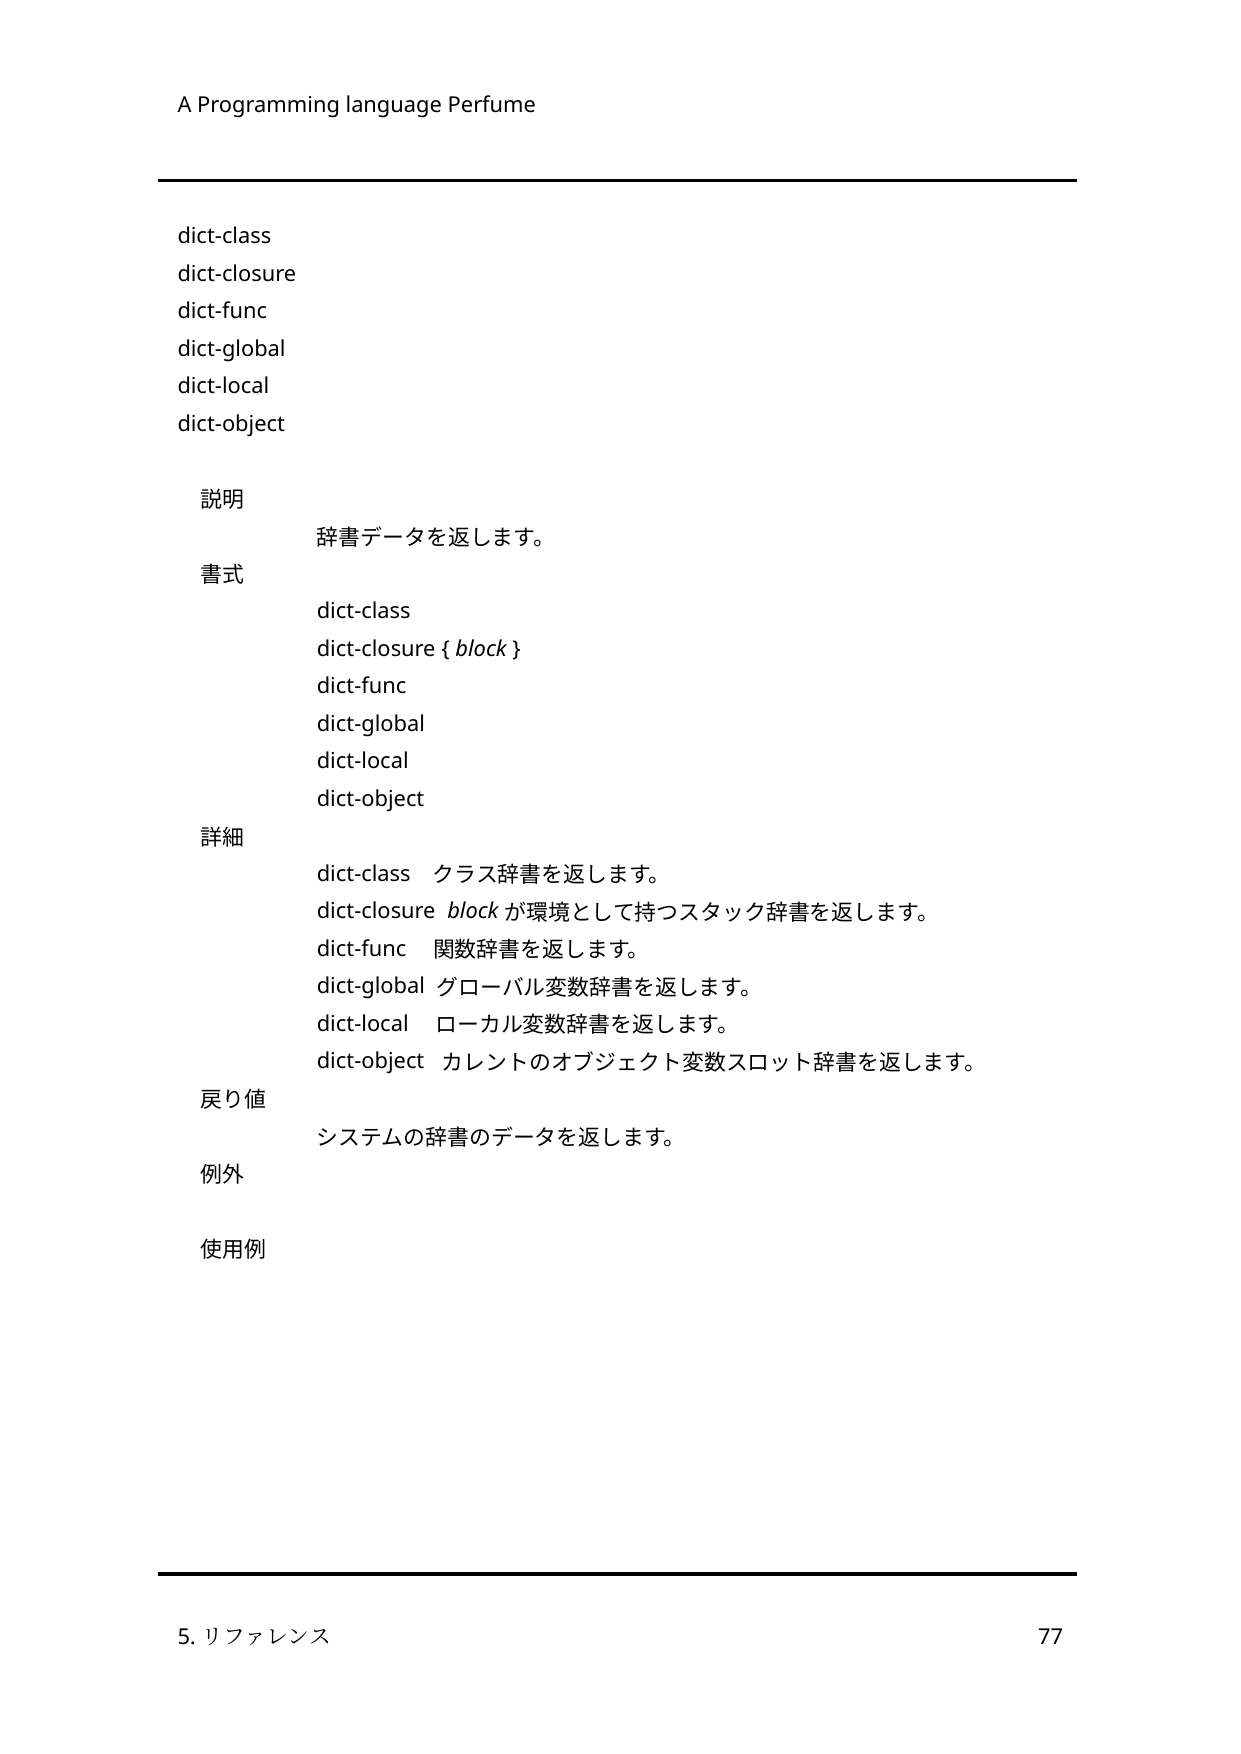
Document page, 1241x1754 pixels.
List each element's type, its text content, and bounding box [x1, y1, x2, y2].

table_cell 戻り値 [200, 1079, 317, 1154]
table_cell dict-class クラス辞書を返します。 dict-closure block が環境として持つスタック辞書を返します。 dict-func 関数辞書を返します。 dict-global グローバル変数辞書を返します。 dict-local ローカル変数辞書を返します。 dict-object カレントのオブジェクト変数スロット辞書を返します。 [317, 817, 1063, 1079]
table_cell 詳細 [200, 817, 317, 1079]
subtitle dict-local [177, 367, 1063, 404]
table_cell dict-class dict-closure { block } dict-func dict-global dict-local dict-object [317, 554, 1063, 817]
subtitle dict-object [177, 404, 1063, 442]
table_cell 書式 [200, 554, 317, 817]
table_cell システムの辞書のデータを返します。 [317, 1079, 1063, 1154]
subtitle dict-class [177, 217, 1063, 254]
table_cell [317, 1229, 1063, 1304]
table_cell 使用例 [200, 1229, 317, 1304]
table_header 辞書データを返します。 [317, 479, 1063, 554]
subtitle dict-global [177, 329, 1063, 367]
subtitle dict-closure [177, 254, 1063, 292]
table_cell [317, 1154, 1063, 1229]
subtitle dict-func [177, 292, 1063, 329]
table_cell 例外 [200, 1154, 317, 1229]
table_header 説明 [200, 479, 317, 554]
